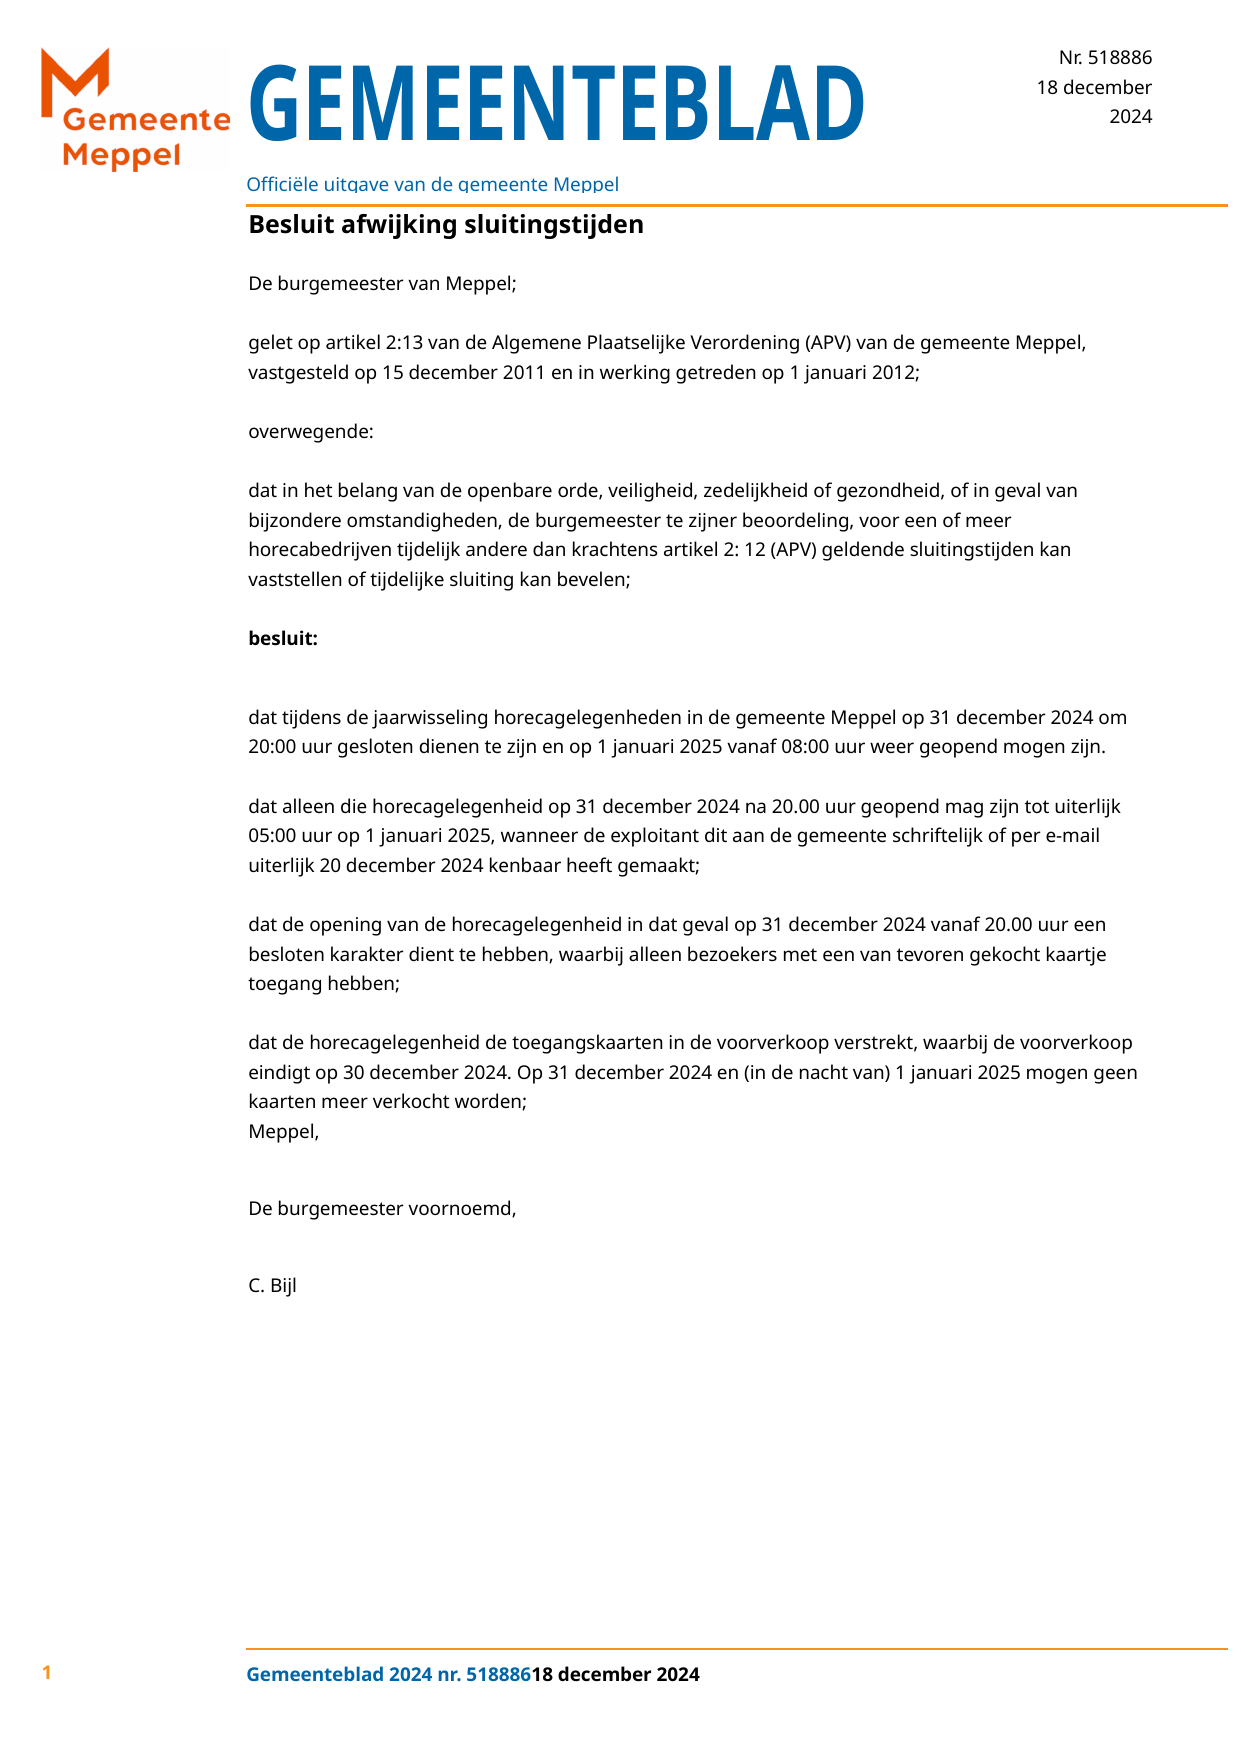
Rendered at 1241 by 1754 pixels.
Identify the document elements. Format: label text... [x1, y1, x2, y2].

text dat in het belang van de openbare orde, veiligheid, zedelijkheid of gezondheid, of in geval van bijzondere omstandigheden, de burgemeester te zijner beoordeling, voor een of meer horecabedrijven tijdelijk andere dan krachtens artikel 2: 12 (APV) geldende sluitingstijden kan vaststellen of tijdelijke sluiting kan bevelen; [248, 477, 1152, 592]
text Besluit afwijking sluitingstijden [248, 207, 1152, 241]
text dat de opening van de horecagelegenheid in dat geval op 31 december 2024 vanaf 20.00 uur een besloten karakter dient te hebben, waarbij alleen bezoekers met een van tevoren gekocht kaartje toegang hebben; [248, 911, 1152, 996]
text gelet op artikel 2:13 van de Algemene Plaatselijke Verordening (APV) van de gemeente Meppel, vastgesteld op 15 december 2011 en in werking getreden op 1 januari 2012; [248, 329, 1152, 385]
text besluit: [248, 625, 1152, 651]
text De burgemeester voornoemd, [248, 1196, 1152, 1221]
text C. Bijl [248, 1273, 1152, 1298]
text dat de horecagelegenheid de toegangskaarten in de voorverkoop verstrekt, waarbij de voorverkoop eindigt op 30 december 2024. Op 31 december 2024 en (in de nacht van) 1 januari 2025 mogen geen kaarten meer verkocht worden; [248, 1029, 1152, 1114]
text De burgemeester van Meppel; [248, 270, 1152, 296]
text overwegende: [248, 418, 1152, 444]
text Meppel, [248, 1118, 1152, 1144]
text dat alleen die horecagelegenheid op 31 december 2024 na 20.00 uur geopend mag zijn tot uiterlijk 05:00 uur op 1 januari 2025, wanneer de exploitant dit aan de gemeente schriftelijk of per e-mail uiterlijk 20 december 2024 kenbaar heeft gemaakt; [248, 793, 1152, 878]
picture [41, 47, 231, 172]
text dat tijdens de jaarwisseling horecagelegenheden in de gemeente Meppel op 31 december 2024 om 20:00 uur gesloten dienen te zijn en op 1 januari 2025 vanaf 08:00 uur weer geopend mogen zijn. [248, 704, 1152, 759]
